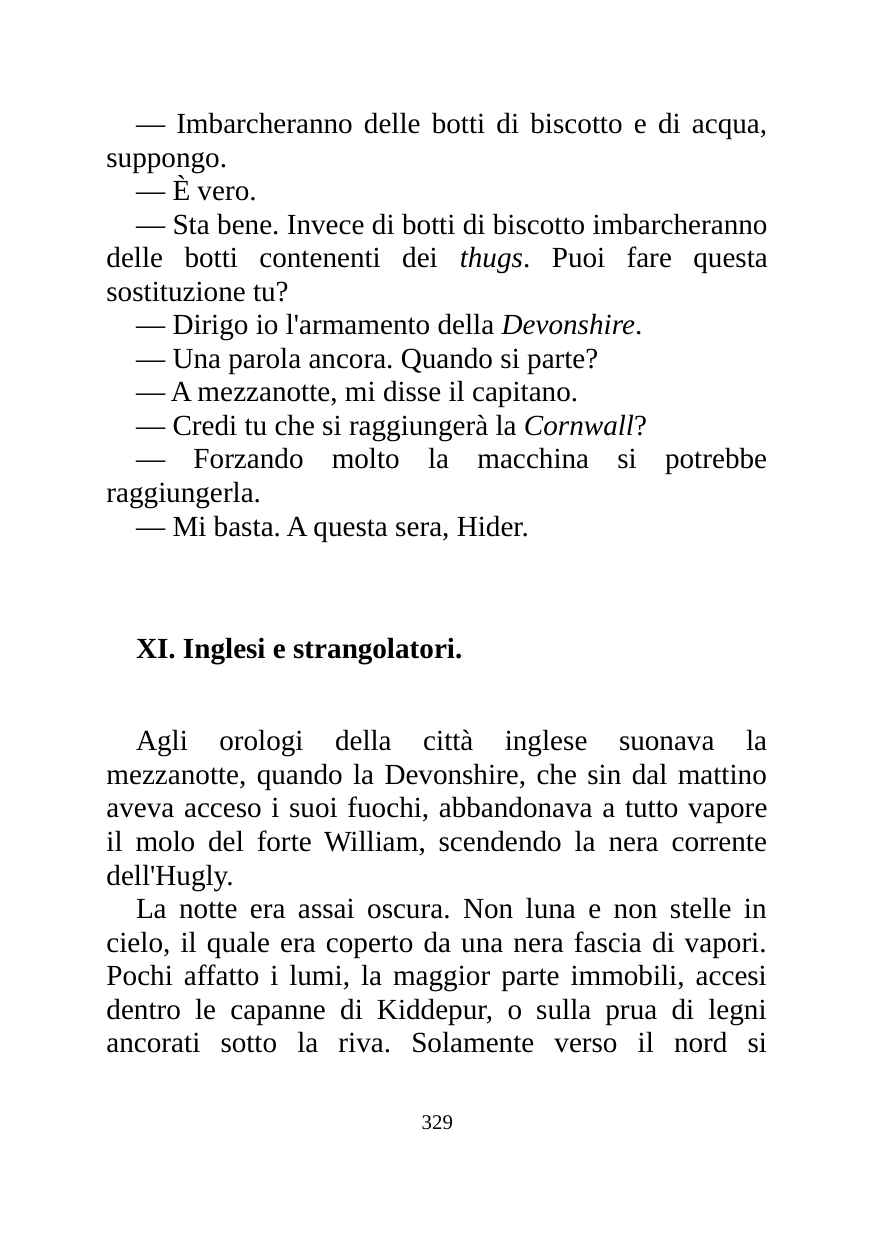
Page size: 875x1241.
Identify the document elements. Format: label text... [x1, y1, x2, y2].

text — Una parola ancora. Quando si parte? [106, 341, 768, 374]
text — È vero. [106, 173, 768, 207]
text La notte era assai oscura. Non luna e non stelle in cielo, il quale era coperto da una nera fascia di vapori. Pochi affatto i lumi, la maggior parte immobili, accesi dentro le capanne di Kiddepur, o sulla prua di legni ancorati sotto la riva. Solamente verso il nord si [106, 891, 768, 1059]
subtitle XI. Inglesi e strangolatori. [106, 631, 768, 664]
text — A mezzanotte, mi disse il capitano. [106, 374, 768, 408]
text — Forzando molto la macchina si potrebbe raggiungerla. [106, 442, 768, 509]
text — Sta bene. Invece di botti di biscotto imbarcheranno delle botti contenenti dei thugs. Puoi fare questa sostituzione tu? [106, 207, 768, 307]
text — Mi basta. A questa sera, Hider. [106, 509, 768, 542]
text — Dirigo io l'armamento della Devonshire. [106, 307, 768, 341]
text — Imbarcheranno delle botti di biscotto e di acqua, suppongo. [106, 106, 768, 173]
text — Credi tu che si raggiungerà la Cornwall? [106, 408, 768, 442]
text Agli orologi della città inglese suonava la mezzanotte, quando la Devonshire, che sin dal mattino aveva acceso i suoi fuochi, abbandonava a tutto vapore il molo del forte William, scendendo la nera corrente dell'Hugly. [106, 723, 768, 891]
